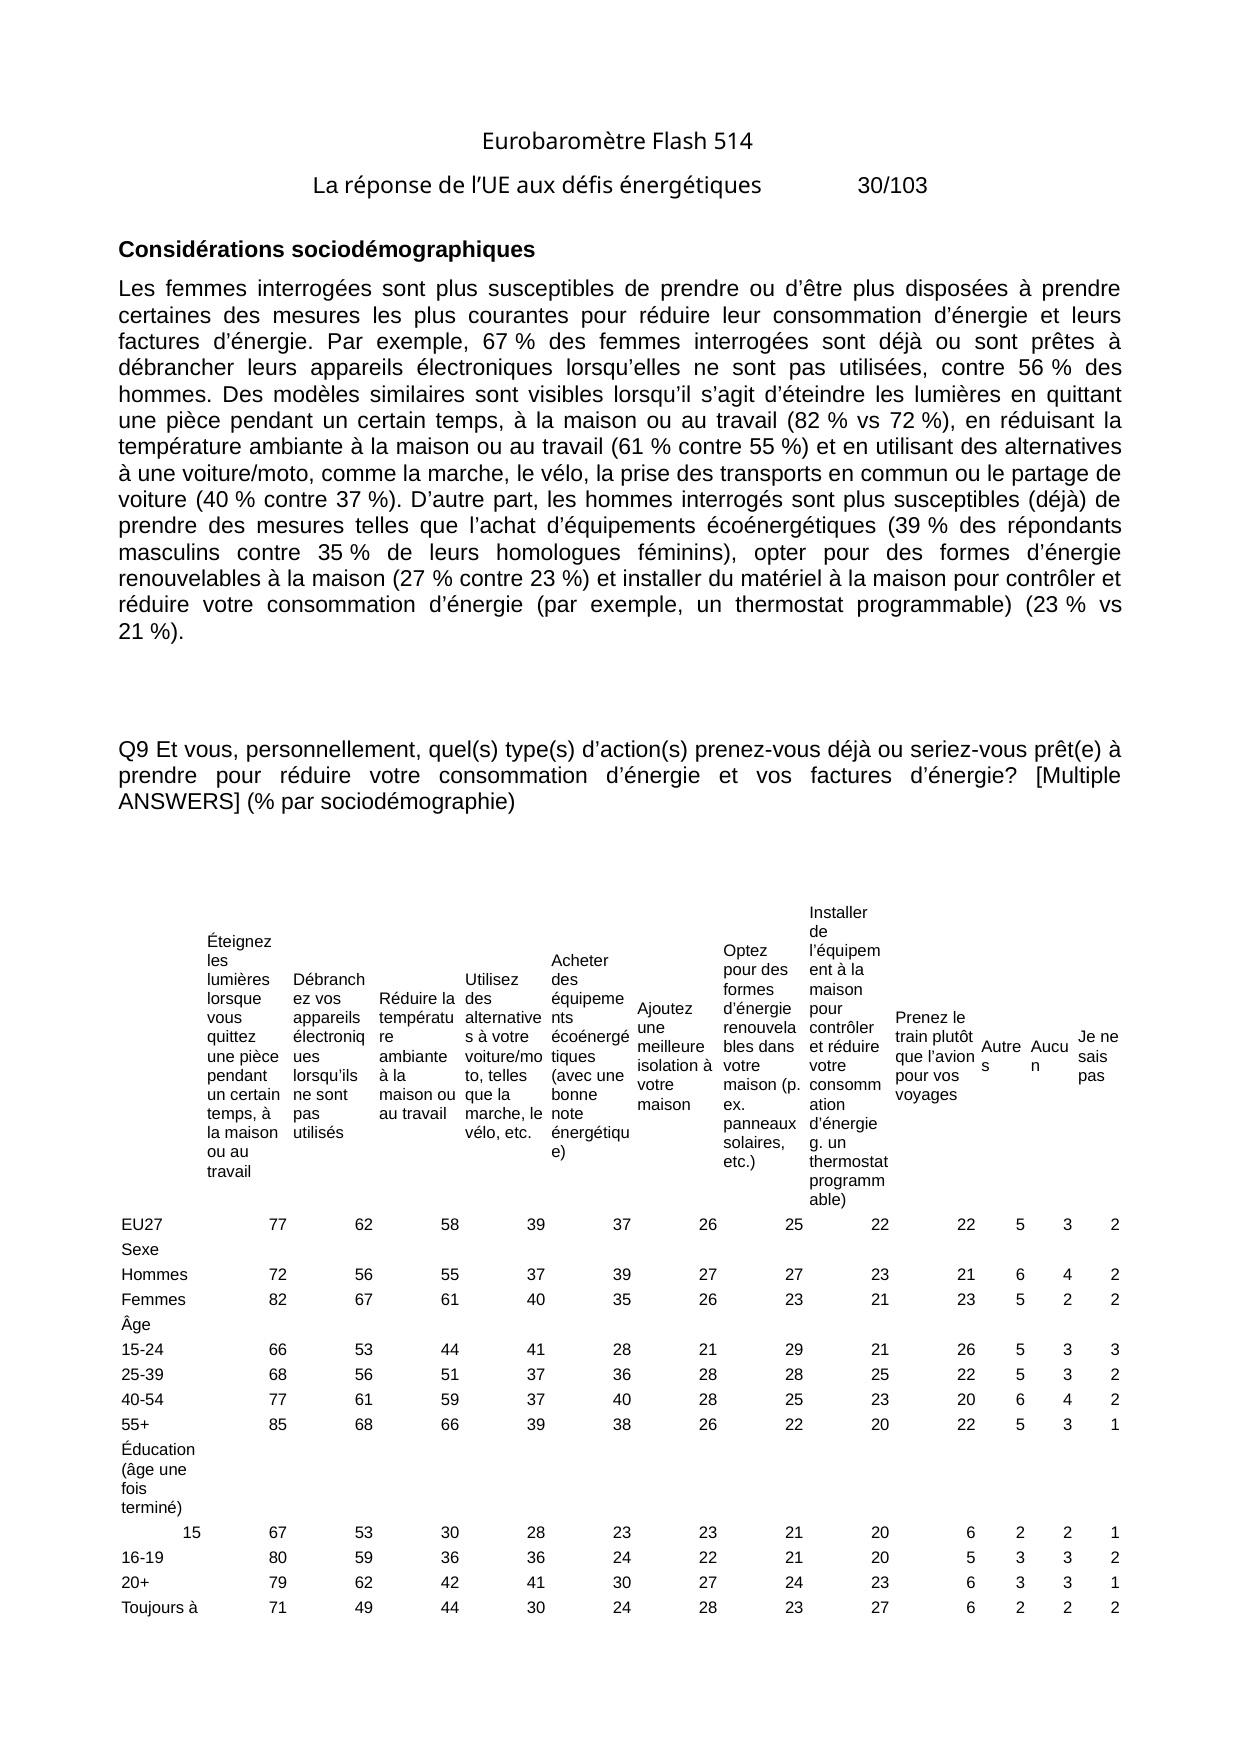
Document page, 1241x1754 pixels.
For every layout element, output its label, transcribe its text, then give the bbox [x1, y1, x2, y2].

table_cell 53 [290, 1520, 376, 1545]
table_cell [806, 1437, 892, 1520]
table_cell 30 [548, 1570, 634, 1595]
table_cell 28 [634, 1362, 720, 1387]
table_cell 37 [462, 1362, 548, 1387]
table_cell 27 [634, 1570, 720, 1595]
table_header Débranchez vos appareils électroniques lorsqu’ils ne sont pas utilisés [290, 900, 376, 1212]
table_cell 36 [376, 1545, 462, 1570]
table_cell 56 [290, 1362, 376, 1387]
table_cell 79 [204, 1570, 290, 1595]
table_cell 53 [290, 1337, 376, 1362]
table_cell 2 [1028, 1520, 1075, 1545]
table_cell [892, 1312, 978, 1337]
table_cell 59 [290, 1545, 376, 1570]
table_cell 55 [376, 1262, 462, 1287]
table_cell [720, 1437, 806, 1520]
table_cell [892, 1437, 978, 1520]
table_cell 27 [720, 1262, 806, 1287]
table_cell 25 [720, 1212, 806, 1237]
table_cell 62 [290, 1570, 376, 1595]
table_cell [634, 1312, 720, 1337]
table_cell 23 [720, 1287, 806, 1312]
table_cell 3 [1075, 1337, 1122, 1362]
table_cell 30 [462, 1595, 548, 1620]
table_cell [720, 1312, 806, 1337]
table_cell [1075, 1312, 1122, 1337]
table_cell 23 [806, 1570, 892, 1595]
table_cell 61 [290, 1387, 376, 1412]
table_cell 4 [1028, 1387, 1075, 1412]
table_cell 25-39 [118, 1362, 204, 1387]
table_cell 6 [978, 1387, 1028, 1412]
table_cell 37 [462, 1387, 548, 1412]
table_cell 62 [290, 1212, 376, 1237]
table_header Ajoutez une meilleure isolation à votre maison [634, 900, 720, 1212]
table_cell 22 [892, 1412, 978, 1437]
table_cell 2 [1075, 1262, 1122, 1287]
table_cell 66 [204, 1337, 290, 1362]
table_cell 3 [978, 1545, 1028, 1570]
table_cell 44 [376, 1595, 462, 1620]
table_cell 27 [806, 1595, 892, 1620]
table_cell 77 [204, 1387, 290, 1412]
table_cell 3 [978, 1570, 1028, 1595]
table_cell 21 [720, 1545, 806, 1570]
table_cell 6 [978, 1262, 1028, 1287]
table_cell Femmes [118, 1287, 204, 1312]
table_cell 40 [462, 1287, 548, 1312]
table_header Je ne sais pas [1075, 900, 1122, 1212]
table_cell 25 [806, 1362, 892, 1387]
table_cell Éducation (âge une fois terminé) [118, 1437, 204, 1520]
table_cell 2 [1075, 1545, 1122, 1570]
table_cell [1028, 1237, 1075, 1262]
table_cell 85 [204, 1412, 290, 1437]
table_cell 6 [892, 1570, 978, 1595]
table_cell 39 [462, 1212, 548, 1237]
table_cell 22 [892, 1362, 978, 1387]
table_cell 16-19 [118, 1545, 204, 1570]
table_cell 2 [1075, 1212, 1122, 1237]
table_cell 2 [1028, 1287, 1075, 1312]
table_header Optez pour des formes d’énergie renouvelables dans votre maison (p. ex. panneaux solaires, etc.) [720, 900, 806, 1212]
table_cell 26 [892, 1337, 978, 1362]
table_header Utilisez des alternatives à votre voiture/moto, telles que la marche, le vélo, etc. [462, 900, 548, 1212]
table_header [118, 900, 204, 1212]
table_cell [1075, 1237, 1122, 1262]
table_cell 3 [1028, 1545, 1075, 1570]
table_cell 44 [376, 1337, 462, 1362]
table_cell 1 [1075, 1520, 1122, 1545]
table_cell 2 [978, 1520, 1028, 1545]
table_cell [290, 1437, 376, 1520]
table_cell 5 [978, 1362, 1028, 1387]
table_cell Hommes [118, 1262, 204, 1287]
table_cell 23 [806, 1387, 892, 1412]
table_cell 72 [204, 1262, 290, 1287]
table_cell [892, 1237, 978, 1262]
table_cell 25 [720, 1387, 806, 1412]
table_cell [548, 1312, 634, 1337]
table_cell 26 [634, 1287, 720, 1312]
table_cell Toujours à [118, 1595, 204, 1620]
table_cell 28 [634, 1595, 720, 1620]
table_cell 30 [376, 1520, 462, 1545]
table_cell 24 [720, 1570, 806, 1595]
text Q9 Et vous, personnellement, quel(s) type(s) d’action(s) prenez-vous déjà ou seriez-vous prêt(e) à prendre pour réduire votre consommation d’énergie et vos factures d’énergie? [Multiple ANSWERS] (% par sociodémographie) [118, 736, 1122, 815]
table_cell 21 [892, 1262, 978, 1287]
table_cell 15 [118, 1520, 204, 1545]
table_cell 68 [204, 1362, 290, 1387]
table_cell 6 [892, 1595, 978, 1620]
table_cell 39 [548, 1262, 634, 1287]
table_cell 4 [1028, 1262, 1075, 1287]
table_header Prenez le train plutôt que l’avion pour vos voyages [892, 900, 978, 1212]
table_cell 20 [806, 1412, 892, 1437]
table_cell 35 [548, 1287, 634, 1312]
table_cell [462, 1437, 548, 1520]
table_cell 15-24 [118, 1337, 204, 1362]
table_cell 3 [1028, 1362, 1075, 1387]
table_cell 6 [892, 1520, 978, 1545]
table_cell 20 [806, 1520, 892, 1545]
table_cell [806, 1237, 892, 1262]
table_cell [1028, 1437, 1075, 1520]
table_cell 23 [806, 1262, 892, 1287]
table_cell 61 [376, 1287, 462, 1312]
table_header Éteignez les lumières lorsque vous quittez une pièce pendant un certain temps, à la maison ou au travail [204, 900, 290, 1212]
table_cell 2 [1075, 1387, 1122, 1412]
table_cell 5 [892, 1545, 978, 1570]
table_cell 67 [204, 1520, 290, 1545]
table_cell 55+ [118, 1412, 204, 1437]
table_cell 28 [462, 1520, 548, 1545]
table_cell 56 [290, 1262, 376, 1287]
table_cell [978, 1437, 1028, 1520]
table_cell [462, 1237, 548, 1262]
table_cell 58 [376, 1212, 462, 1237]
table_cell 3 [1028, 1570, 1075, 1595]
table_cell 38 [548, 1412, 634, 1437]
table_cell 39 [462, 1412, 548, 1437]
table_cell [978, 1237, 1028, 1262]
table_cell [1075, 1437, 1122, 1520]
table_cell 21 [720, 1520, 806, 1545]
table_cell 20 [806, 1545, 892, 1570]
table_cell 2 [1075, 1287, 1122, 1312]
table_cell [1028, 1312, 1075, 1337]
table_cell 1 [1075, 1412, 1122, 1437]
table_cell 22 [634, 1545, 720, 1570]
table_cell [376, 1237, 462, 1262]
table_cell [290, 1312, 376, 1337]
table_header Réduire la température ambiante à la maison ou au travail [376, 900, 462, 1212]
table_cell 28 [634, 1387, 720, 1412]
table_cell 36 [462, 1545, 548, 1570]
table_cell 24 [548, 1545, 634, 1570]
table_cell 37 [548, 1212, 634, 1237]
table_cell 67 [290, 1287, 376, 1312]
table_cell [376, 1437, 462, 1520]
table_cell Sexe [118, 1237, 204, 1262]
table_cell [290, 1237, 376, 1262]
table_cell 28 [548, 1337, 634, 1362]
table_cell 27 [634, 1262, 720, 1287]
table_header Installer de l’équipement à la maison pour contrôler et réduire votre consommation d’énergie g. un thermostat programmable) [806, 900, 892, 1212]
table_cell 2 [1028, 1595, 1075, 1620]
table_cell 22 [806, 1212, 892, 1237]
table_header Acheter des équipements écoénergétiques (avec une bonne note énergétique) [548, 900, 634, 1212]
table_cell 68 [290, 1412, 376, 1437]
table_cell 2 [1075, 1595, 1122, 1620]
table_cell 24 [548, 1595, 634, 1620]
table_cell EU27 [118, 1212, 204, 1237]
table_cell 23 [634, 1520, 720, 1545]
table_cell 37 [462, 1262, 548, 1287]
table_cell 26 [634, 1412, 720, 1437]
text Les femmes interrogées sont plus susceptibles de prendre ou d’être plus disposées à prendre certaines des mesures les plus courantes pour réduire leur consommation d’énergie et leurs factures d’énergie. Par exemple, 67 % des femmes interrogées sont déjà ou sont prêtes à débrancher leurs appareils électroniques lorsqu’elles ne sont pas utilisées, contre 56 % des hommes. Des modèles similaires sont visibles lorsqu’il s’agit d’éteindre les lumières en quittant une pièce pendant un certain temps, à la maison ou au travail (82 % vs 72 %), en réduisant la température ambiante à la maison ou au travail (61 % contre 55 %) et en utilisant des alternatives à une voiture/moto, comme la marche, le vélo, la prise des transports en commun ou le partage de voiture (40 % contre 37 %). D’autre part, les hommes interrogés sont plus susceptibles (déjà) de prendre des mesures telles que l’achat d’équipements écoénergétiques (39 % des répondants masculins contre 35 % de leurs homologues féminins), opter pour des formes d’énergie renouvelables à la maison (27 % contre 23 %) et installer du matériel à la maison pour contrôler et réduire votre consommation d’énergie (par exemple, un thermostat programmable) (23 % vs 21 %). [118, 275, 1122, 644]
table_cell [462, 1312, 548, 1337]
table_cell 66 [376, 1412, 462, 1437]
table_cell [204, 1437, 290, 1520]
table_cell 80 [204, 1545, 290, 1570]
table_cell 3 [1028, 1337, 1075, 1362]
table_cell 82 [204, 1287, 290, 1312]
table_cell 21 [806, 1287, 892, 1312]
table_cell 29 [720, 1337, 806, 1362]
table_cell 2 [978, 1595, 1028, 1620]
table_cell 51 [376, 1362, 462, 1387]
table_cell 21 [634, 1337, 720, 1362]
table_cell 20+ [118, 1570, 204, 1595]
table_cell [376, 1312, 462, 1337]
table_cell [634, 1237, 720, 1262]
table_cell 36 [548, 1362, 634, 1387]
table_cell 23 [892, 1287, 978, 1312]
table_cell 41 [462, 1570, 548, 1595]
table_cell 5 [978, 1337, 1028, 1362]
table_cell 40-54 [118, 1387, 204, 1412]
table_cell 26 [634, 1212, 720, 1237]
table_cell [204, 1237, 290, 1262]
table_cell 28 [720, 1362, 806, 1387]
table_cell 2 [1075, 1362, 1122, 1387]
table_cell 5 [978, 1212, 1028, 1237]
table_cell 22 [892, 1212, 978, 1237]
table_cell [634, 1437, 720, 1520]
table_cell 23 [548, 1520, 634, 1545]
table_cell 59 [376, 1387, 462, 1412]
table_cell 3 [1028, 1212, 1075, 1237]
table_cell [720, 1237, 806, 1262]
table_cell [806, 1312, 892, 1337]
table_cell 77 [204, 1212, 290, 1237]
table_cell 41 [462, 1337, 548, 1362]
table_cell 5 [978, 1412, 1028, 1437]
table_cell 40 [548, 1387, 634, 1412]
table_cell 42 [376, 1570, 462, 1595]
table_cell [978, 1312, 1028, 1337]
table_cell [548, 1437, 634, 1520]
table_cell 21 [806, 1337, 892, 1362]
table_cell 20 [892, 1387, 978, 1412]
table_header Autres [978, 900, 1028, 1212]
table_cell 3 [1028, 1412, 1075, 1437]
table_cell 71 [204, 1595, 290, 1620]
table_cell Âge [118, 1312, 204, 1337]
table_cell 23 [720, 1595, 806, 1620]
table_header Aucun [1028, 900, 1075, 1212]
table_cell 1 [1075, 1570, 1122, 1595]
table_cell 5 [978, 1287, 1028, 1312]
table_cell [548, 1237, 634, 1262]
table_cell 22 [720, 1412, 806, 1437]
table_cell [204, 1312, 290, 1337]
text Considérations sociodémographiques [118, 236, 1122, 262]
table_cell 49 [290, 1595, 376, 1620]
